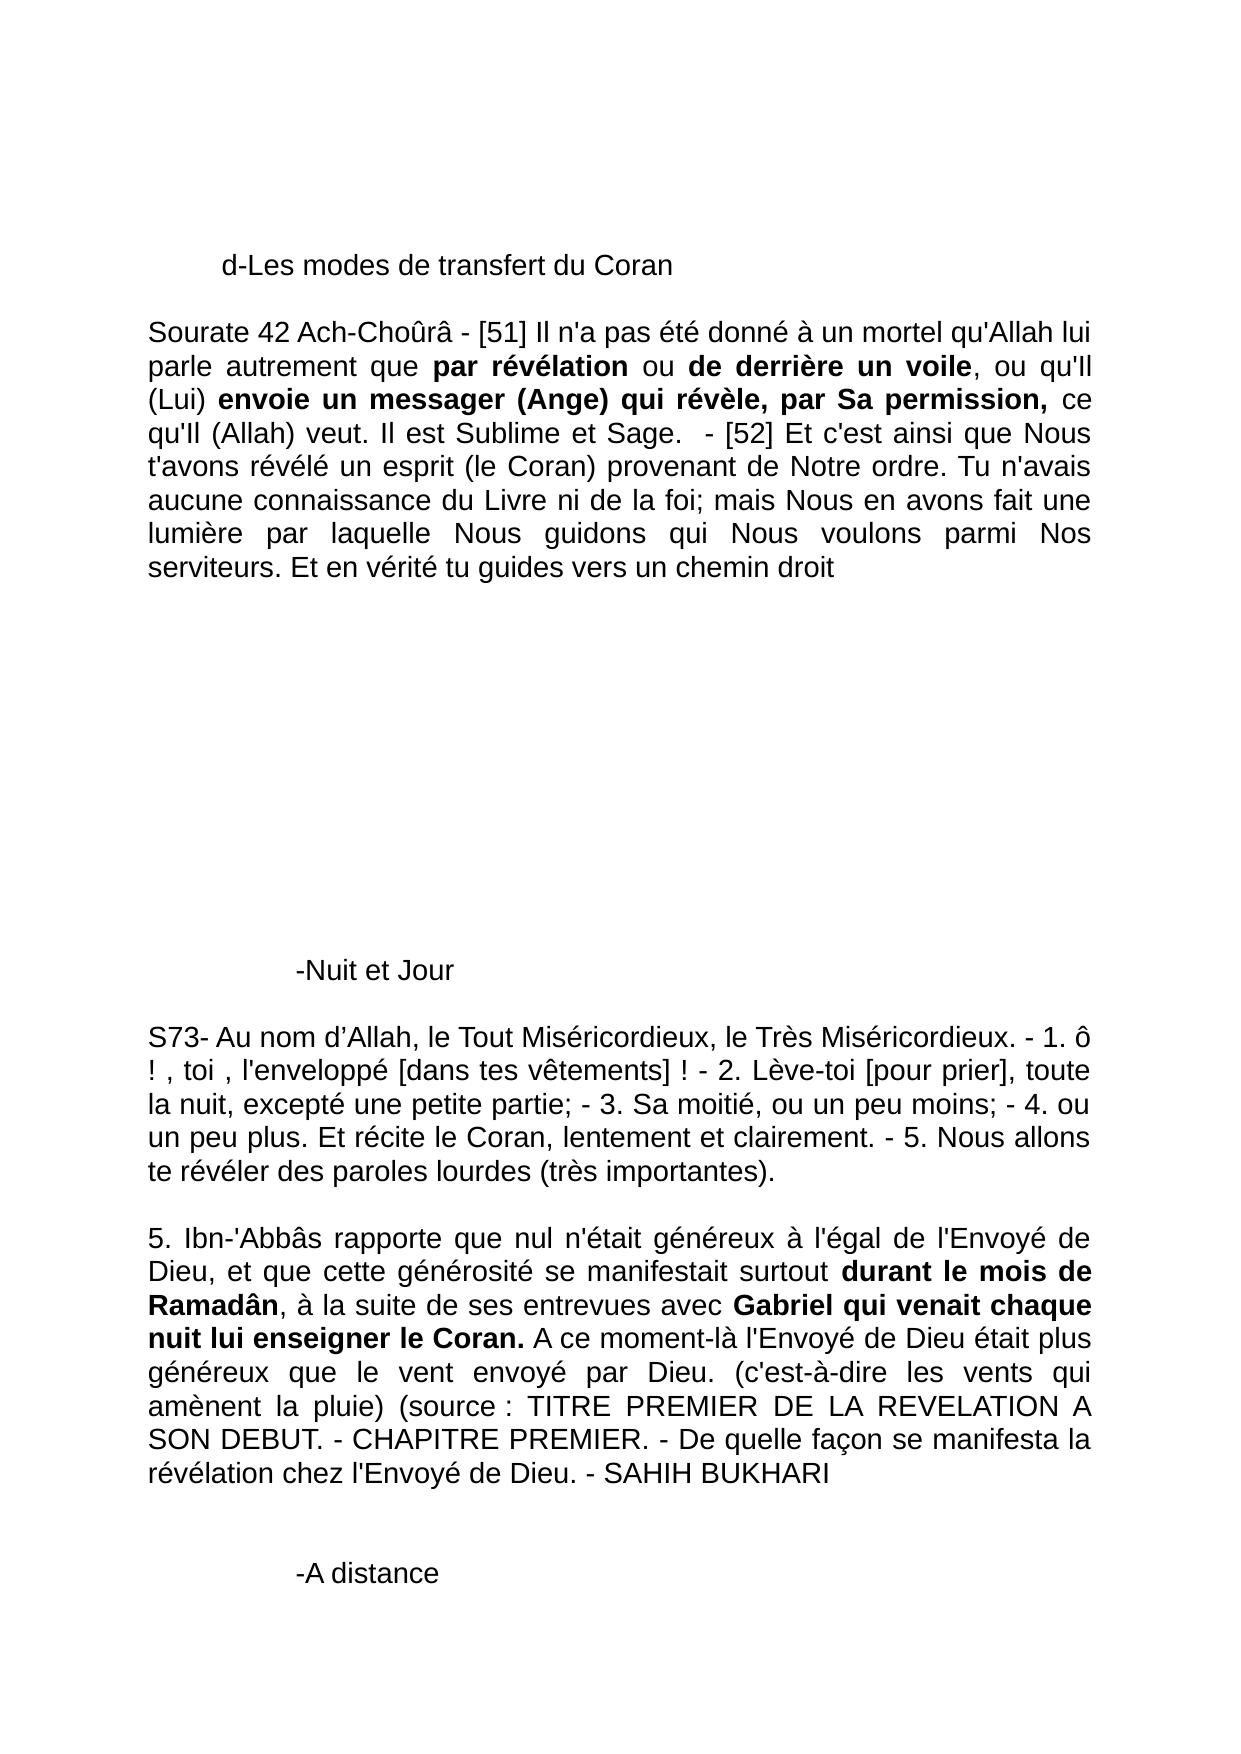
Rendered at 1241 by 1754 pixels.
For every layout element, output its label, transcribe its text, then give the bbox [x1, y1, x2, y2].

text Sourate 42 Ach-Choûrâ - [51] Il n'a pas été donné à un mortel qu'Allah lui parle autrement que par révélation ou de derrière un voile, ou qu'Il (Lui) envoie un messager (Ange) qui révèle, par Sa permission, ce qu'Il (Allah) veut. Il est Sublime et Sage. - [52] Et c'est ainsi que Nous t'avons révélé un esprit (le Coran) provenant de Notre ordre. Tu n'avais aucune connaissance du Livre ni de la foi; mais Nous en avons fait une lumière par laquelle Nous guidons qui Nous voulons parmi Nos serviteurs. Et en vérité tu guides vers un chemin droit [148, 315, 1093, 584]
text -Nuit et Jour [148, 953, 1093, 986]
text -A distance [148, 1556, 1093, 1590]
text d-Les modes de transfert du Coran [148, 248, 1093, 282]
text 5. Ibn-'Abbâs rapporte que nul n'était généreux à l'égal de l'Envoyé de Dieu, et que cette générosité se manifestait surtout durant le mois de Ramadân, à la suite de ses entrevues avec Gabriel qui venait chaque nuit lui enseigner le Coran. A ce moment-là l'Envoyé de Dieu était plus généreux que le vent envoyé par Dieu. (c'est-à-dire les vents qui amènent la pluie) (source : TITRE PREMIER DE LA REVELATION A SON DEBUT. - CHAPITRE PREMIER. - De quelle façon se manifesta la révélation chez l'Envoyé de Dieu. - SAHIH BUKHARI [148, 1221, 1093, 1489]
text S73- Au nom d’Allah, le Tout Miséricordieux, le Très Miséricordieux. - 1. ô ! , toi , l'enveloppé [dans tes vêtements] ! - 2. Lève-toi [pour prier], toute la nuit, excepté une petite partie; - 3. Sa moitié, ou un peu moins; - 4. ou un peu plus. Et récite le Coran, lentement et clairement. - 5. Nous allons te révéler des paroles lourdes (très importantes). [148, 1020, 1093, 1187]
